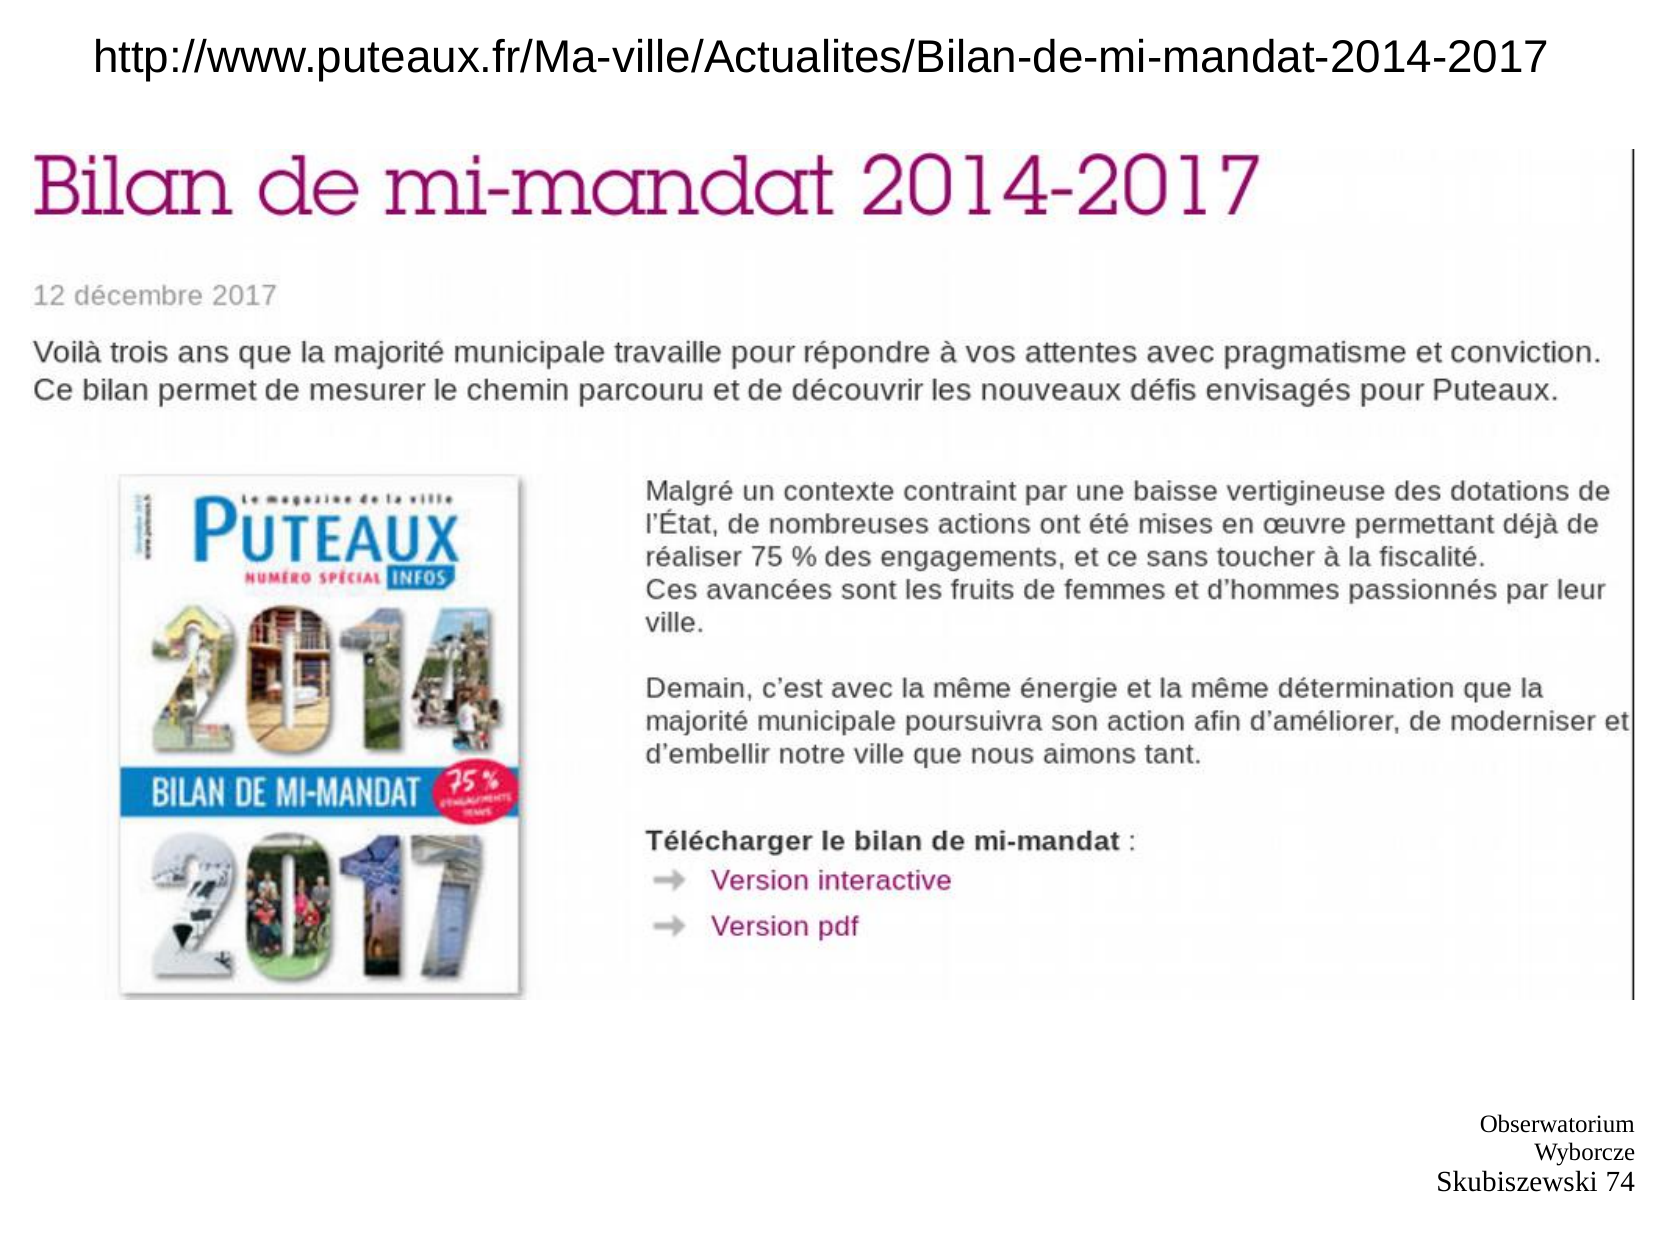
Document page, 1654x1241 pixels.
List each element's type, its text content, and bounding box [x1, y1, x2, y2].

picture [30, 149, 1636, 1000]
title http://www.puteaux.fr/Ma-ville/Actualites/Bilan-de-mi-mandat-2014-2017 [77, 28, 1566, 86]
